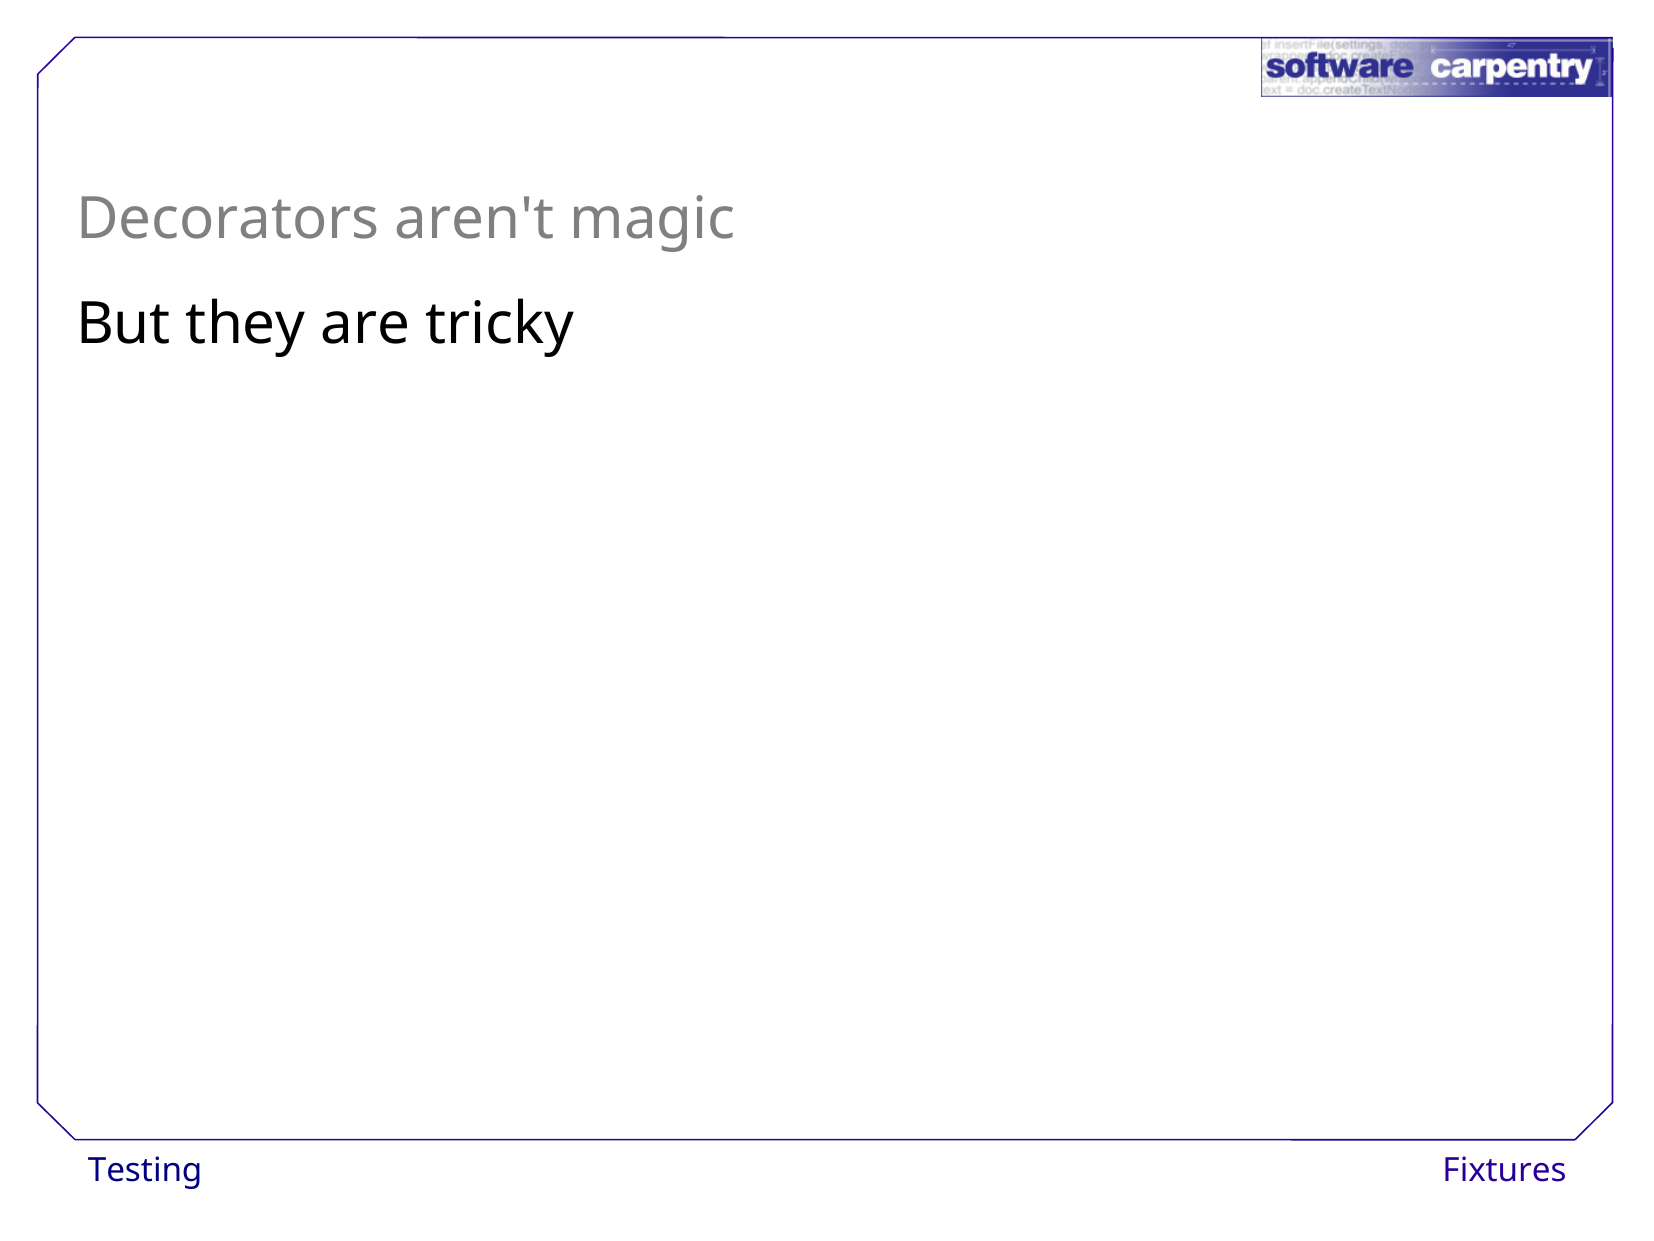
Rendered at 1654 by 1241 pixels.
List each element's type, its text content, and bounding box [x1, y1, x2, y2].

text_box Decorators aren't magic But they are tricky [61, 137, 901, 364]
picture [1261, 39, 1613, 97]
